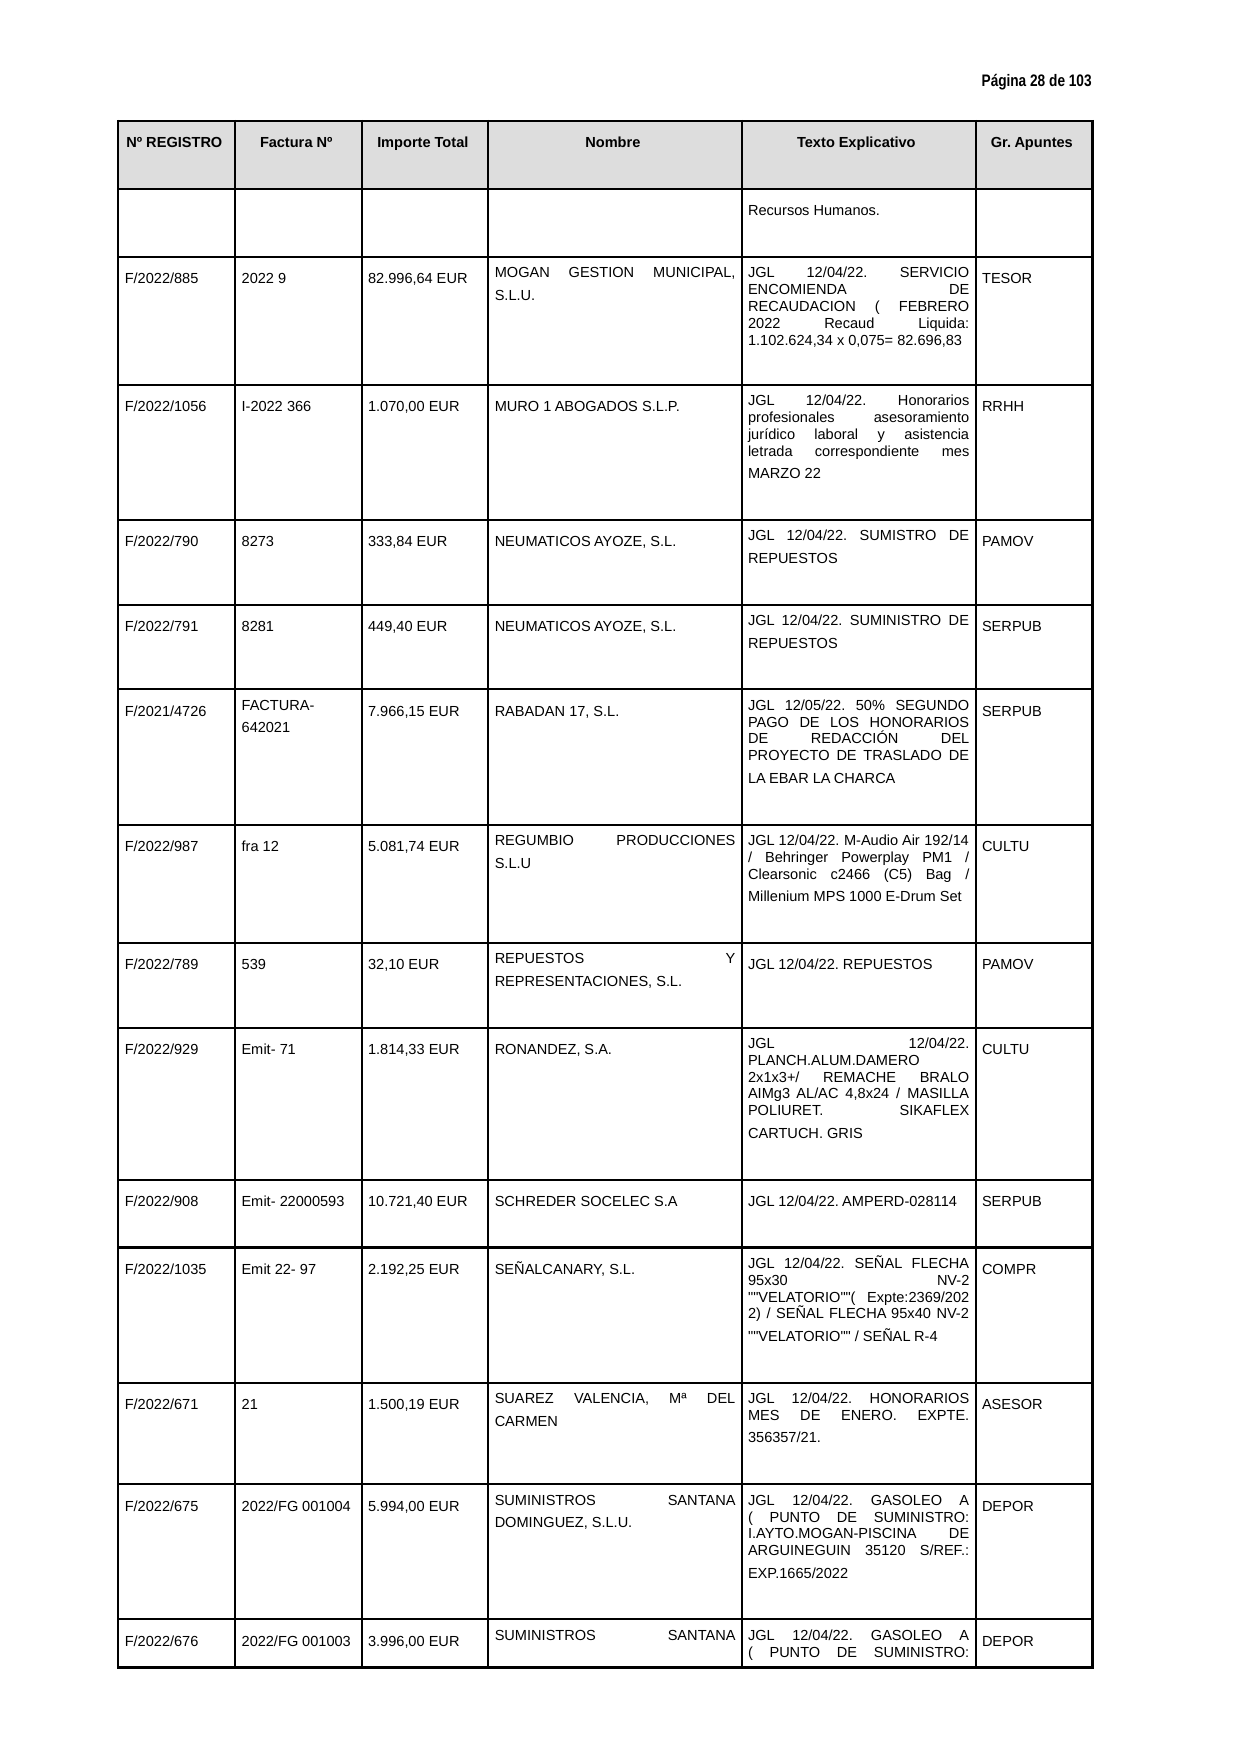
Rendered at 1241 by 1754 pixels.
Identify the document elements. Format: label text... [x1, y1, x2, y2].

table_cell PAMOV [977, 944, 1091, 1027]
table_cell F/2021/4726 [119, 690, 234, 823]
table_cell JGL 12/04/22. M-Audio Air 192/14 / Behringer Powerplay PM1 / Clearsonic c2466 (C5) Bag / Millenium MPS 1000 E-Drum Set [743, 826, 975, 942]
table_cell SCHREDER SOCELEC S.A [489, 1181, 741, 1246]
table_cell JGL 12/04/22. GASOLEO A ( PUNTO DE SUMINISTRO: I.AYTO.MOGAN-PISCINA DE ARGUINEGUIN 35120 S/REF.: EXP.1665/2022 [743, 1485, 975, 1618]
table_cell JGL 12/04/22. Honorarios profesionales asesoramiento jurídico laboral y asistencia letrada correspondiente mes MARZO 22 [743, 386, 975, 519]
table_cell F/2022/1056 [119, 386, 234, 519]
table_cell FACTURA- 642021 [236, 690, 361, 823]
table_cell [119, 190, 234, 256]
table_cell Emit- 22000593 [236, 1181, 361, 1246]
table_header Texto Explicativo [743, 122, 975, 188]
table_cell SUMINISTROS SANTANA DOMINGUEZ, S.L.U. [489, 1485, 741, 1618]
table_cell [236, 190, 361, 256]
table_cell Recursos Humanos. [743, 190, 975, 256]
table_cell CULTU [977, 1029, 1091, 1178]
table_cell SERPUB [977, 690, 1091, 823]
table_cell 3.996,00 EUR [363, 1620, 487, 1666]
table_cell 1.814,33 EUR [363, 1029, 487, 1178]
table_cell F/2022/671 [119, 1384, 234, 1483]
table_cell MURO 1 ABOGADOS S.L.P. [489, 386, 741, 519]
table_cell F/2022/1035 [119, 1249, 234, 1382]
table_cell TESOR [977, 258, 1091, 384]
table_header Factura Nº [236, 122, 361, 188]
table_cell JGL 12/04/22. SERVICIO ENCOMIENDA DE RECAUDACION ( FEBRERO 2022 Recaud Liquida: 1.102.624,34 x 0,075= 82.696,83 [743, 258, 975, 384]
table_cell F/2022/908 [119, 1181, 234, 1246]
table_cell 2022/FG 001004 [236, 1485, 361, 1618]
table_cell F/2022/885 [119, 258, 234, 384]
table_cell 539 [236, 944, 361, 1027]
table_cell F/2022/791 [119, 606, 234, 688]
table_cell 10.721,40 EUR [363, 1181, 487, 1246]
table_cell 21 [236, 1384, 361, 1483]
table_cell 5.994,00 EUR [363, 1485, 487, 1618]
table_cell [977, 190, 1091, 256]
table_cell JGL 12/04/22. PLANCH.ALUM.DAMERO 2x1x3+/ REMACHE BRALO AIMg3 AL/AC 4,8x24 / MASILLA POLIURET. SIKAFLEX CARTUCH. GRIS [743, 1029, 975, 1178]
table_cell F/2022/929 [119, 1029, 234, 1178]
table_cell I-2022 366 [236, 386, 361, 519]
table_cell 449,40 EUR [363, 606, 487, 688]
table_cell Emit 22- 97 [236, 1249, 361, 1382]
table_cell RRHH [977, 386, 1091, 519]
table_cell CULTU [977, 826, 1091, 942]
table_cell RABADAN 17, S.L. [489, 690, 741, 823]
table_cell COMPR [977, 1249, 1091, 1382]
table_cell REPUESTOS Y REPRESENTACIONES, S.L. [489, 944, 741, 1027]
table_cell NEUMATICOS AYOZE, S.L. [489, 606, 741, 688]
table_cell Emit- 71 [236, 1029, 361, 1178]
table_cell 7.966,15 EUR [363, 690, 487, 823]
table_cell fra 12 [236, 826, 361, 942]
table_cell JGL 12/04/22. AMPERD-028114 [743, 1181, 975, 1246]
table_cell ASESOR [977, 1384, 1091, 1483]
table_cell SERPUB [977, 606, 1091, 688]
table_cell SEÑALCANARY, S.L. [489, 1249, 741, 1382]
table_cell F/2022/676 [119, 1620, 234, 1666]
table_cell [363, 190, 487, 256]
table_cell F/2022/789 [119, 944, 234, 1027]
table_cell JGL 12/04/22. SUMISTRO DE REPUESTOS [743, 521, 975, 603]
table_cell JGL 12/04/22. SUMINISTRO DE REPUESTOS [743, 606, 975, 688]
table_cell SUAREZ VALENCIA, Mª DEL CARMEN [489, 1384, 741, 1483]
table_cell 5.081,74 EUR [363, 826, 487, 942]
table_cell SERPUB [977, 1181, 1091, 1246]
table_cell 333,84 EUR [363, 521, 487, 603]
table_cell 8281 [236, 606, 361, 688]
table_cell JGL 12/04/22. GASOLEO A ( PUNTO DE SUMINISTRO: [743, 1620, 975, 1666]
table_cell F/2022/987 [119, 826, 234, 942]
table_cell 2022 9 [236, 258, 361, 384]
table_cell SUMINISTROS SANTANA [489, 1620, 741, 1666]
table_cell 32,10 EUR [363, 944, 487, 1027]
table_cell JGL 12/04/22. HONORARIOS MES DE ENERO. EXPTE. 356357/21. [743, 1384, 975, 1483]
table_cell NEUMATICOS AYOZE, S.L. [489, 521, 741, 603]
table_cell F/2022/675 [119, 1485, 234, 1618]
table_cell F/2022/790 [119, 521, 234, 603]
table_cell MOGAN GESTION MUNICIPAL, S.L.U. [489, 258, 741, 384]
table_cell JGL 12/04/22. SEÑAL FLECHA 95x30 NV-2 ""VELATORIO""( Expte:2369/2022) / SEÑAL FLECHA 95x40 NV-2 ""VELATORIO"" / SEÑAL R-4 [743, 1249, 975, 1382]
table_cell 1.070,00 EUR [363, 386, 487, 519]
table_cell 2022/FG 001003 [236, 1620, 361, 1666]
table_cell REGUMBIO PRODUCCIONES S.L.U [489, 826, 741, 942]
table_cell PAMOV [977, 521, 1091, 603]
table_header Nº REGISTRO [119, 122, 234, 188]
table_cell [489, 190, 741, 256]
table_cell JGL 12/05/22. 50% SEGUNDO PAGO DE LOS HONORARIOS DE REDACCIÓN DEL PROYECTO DE TRASLADO DE LA EBAR LA CHARCA [743, 690, 975, 823]
table_cell 8273 [236, 521, 361, 603]
table_cell JGL 12/04/22. REPUESTOS [743, 944, 975, 1027]
table_cell 1.500,19 EUR [363, 1384, 487, 1483]
table_cell DEPOR [977, 1485, 1091, 1618]
table_cell RONANDEZ, S.A. [489, 1029, 741, 1178]
table_header Nombre [489, 122, 741, 188]
table_header Importe Total [363, 122, 487, 188]
table_cell 2.192,25 EUR [363, 1249, 487, 1382]
table_header Gr. Apuntes [977, 122, 1091, 188]
table_cell 82.996,64 EUR [363, 258, 487, 384]
table_cell DEPOR [977, 1620, 1091, 1666]
